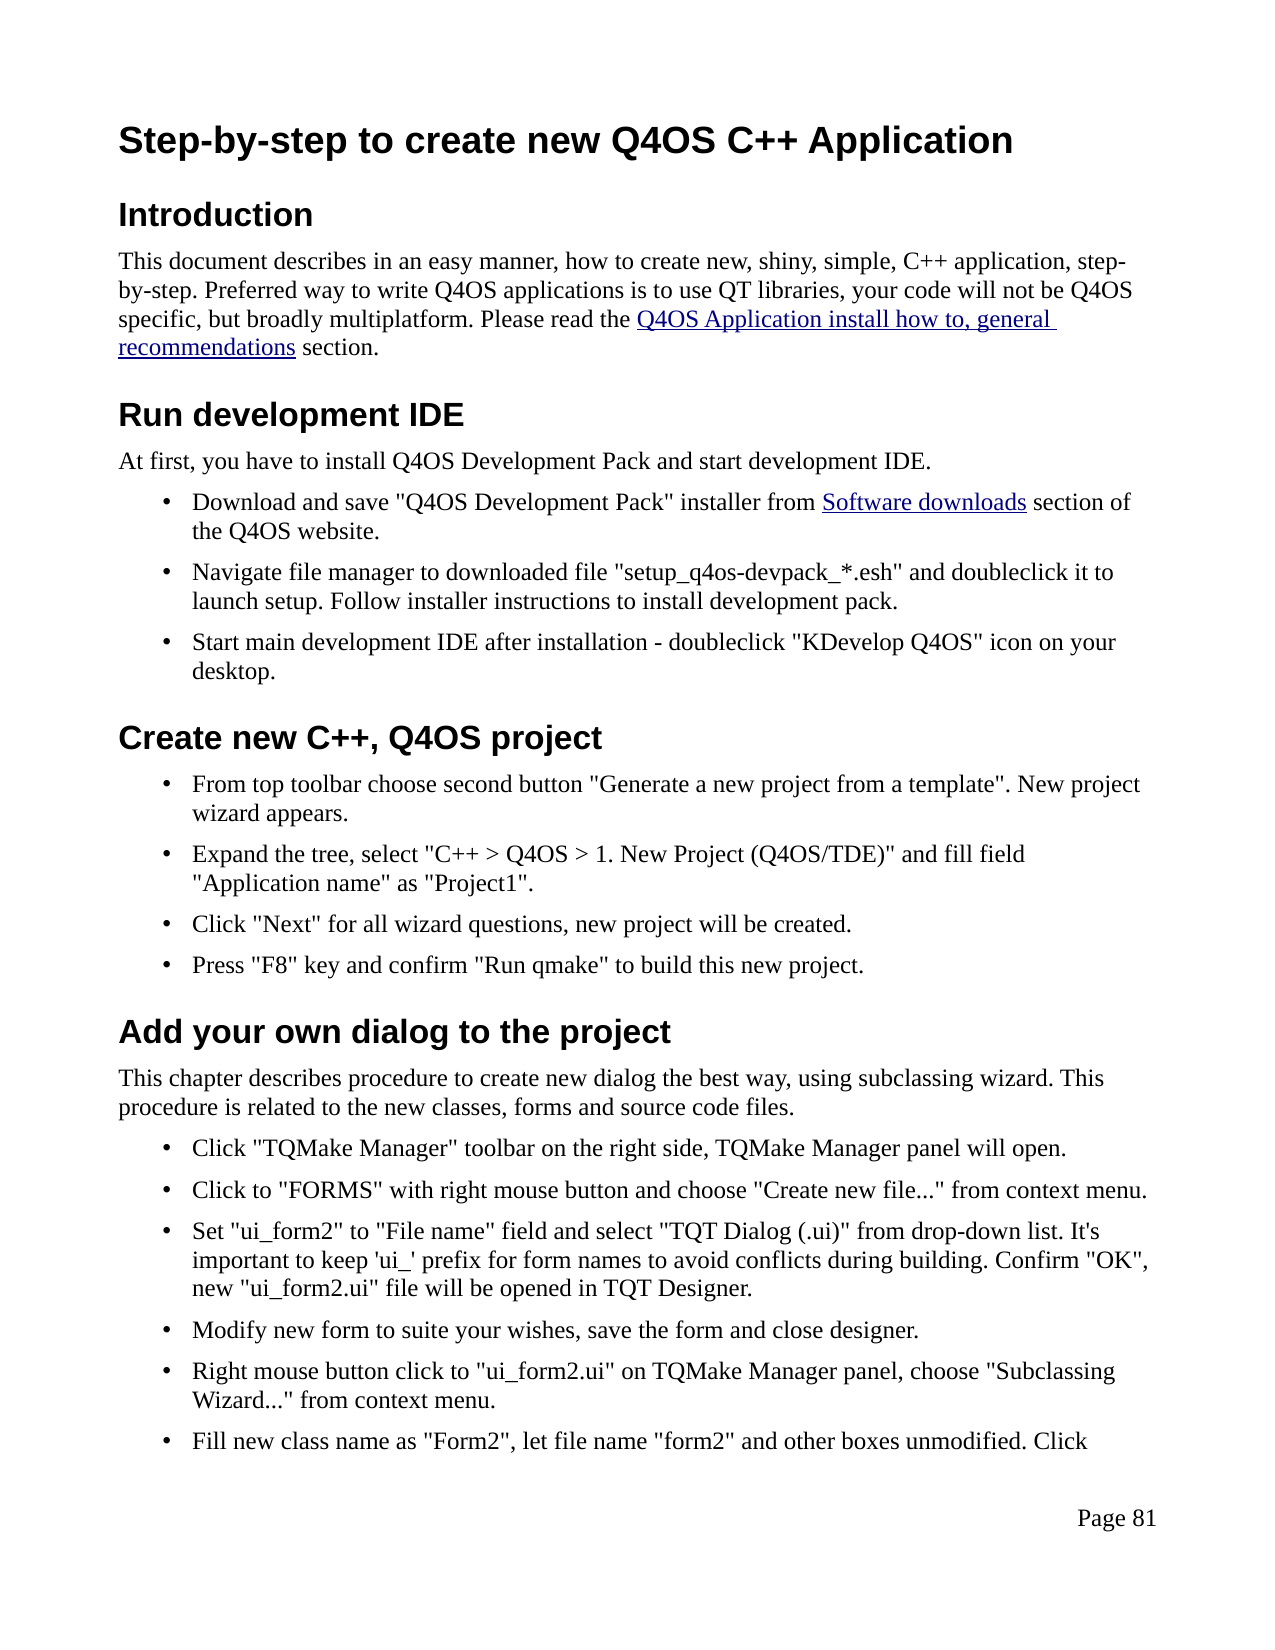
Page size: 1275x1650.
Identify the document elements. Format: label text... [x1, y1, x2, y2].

text At first, you have to install Q4OS Development Pack and start development IDE. [118, 446, 1157, 474]
subtitle Create new C++, Q4OS project [118, 718, 1157, 756]
list From top toolbar choose second button "Generate a new project from a template". New project wizard appears. [162, 769, 1157, 826]
subtitle Add your own dialog to the project [118, 1012, 1157, 1051]
list Press "F8" key and confirm "Run qmake" to build this new project. [162, 950, 1157, 979]
subtitle Run development IDE [118, 394, 1157, 433]
text This document describes in an easy manner, how to create new, shiny, simple, C++ application, step-by-step. Preferred way to write Q4OS applications is to use QT libraries, your code will not be Q4OS specific, but broadly multiplatform. Please read the Q4OS Application install how to, general recommendations section. [118, 246, 1157, 361]
list Click "Next" for all wizard questions, new project will be created. [162, 909, 1157, 938]
subtitle Step-by-step to create new Q4OS C++ Application [118, 118, 1157, 162]
list Click "TQMake Manager" toolbar on the right side, TQMake Manager panel will open. [162, 1133, 1157, 1162]
list Download and save "Q4OS Development Pack" installer from Software downloads section of the Q4OS website. [162, 487, 1157, 544]
list Right mouse button click to "ui_form2.ui" on TQMake Manager panel, choose "Subclassing Wizard..." from context menu. [162, 1356, 1157, 1413]
list Set "ui_form2" to "File name" field and select "TQT Dialog (.ui)" from drop-down list. It's important to keep 'ui_' prefix for form names to avoid conflicts during building. Confirm "OK", new "ui_form2.ui" file will be opened in TQT Designer. [162, 1216, 1157, 1302]
subtitle Introduction [118, 195, 1157, 234]
list Fill new class name as "Form2", let file name "form2" and other boxes unmodified. Click [162, 1426, 1157, 1455]
list Modify new form to suite your wishes, save the form and close designer. [162, 1315, 1157, 1343]
list Start main development IDE after installation - doubleclick "KDevelop Q4OS" icon on your desktop. [162, 627, 1157, 684]
text This chapter describes procedure to create new dialog the best way, using subclassing wizard. This procedure is related to the new classes, forms and source code files. [118, 1063, 1157, 1121]
list Navigate file manager to downloaded file "setup_q4os-devpack_*.esh" and doubleclick it to launch setup. Follow installer instructions to install development pack. [162, 557, 1157, 614]
list Click to "FORMS" with right mouse button and choose "Create new file..." from context menu. [162, 1175, 1157, 1203]
list Expand the tree, select "C++ > Q4OS > 1. New Project (Q4OS/TDE)" and fill field "Application name" as "Project1". [162, 839, 1157, 896]
